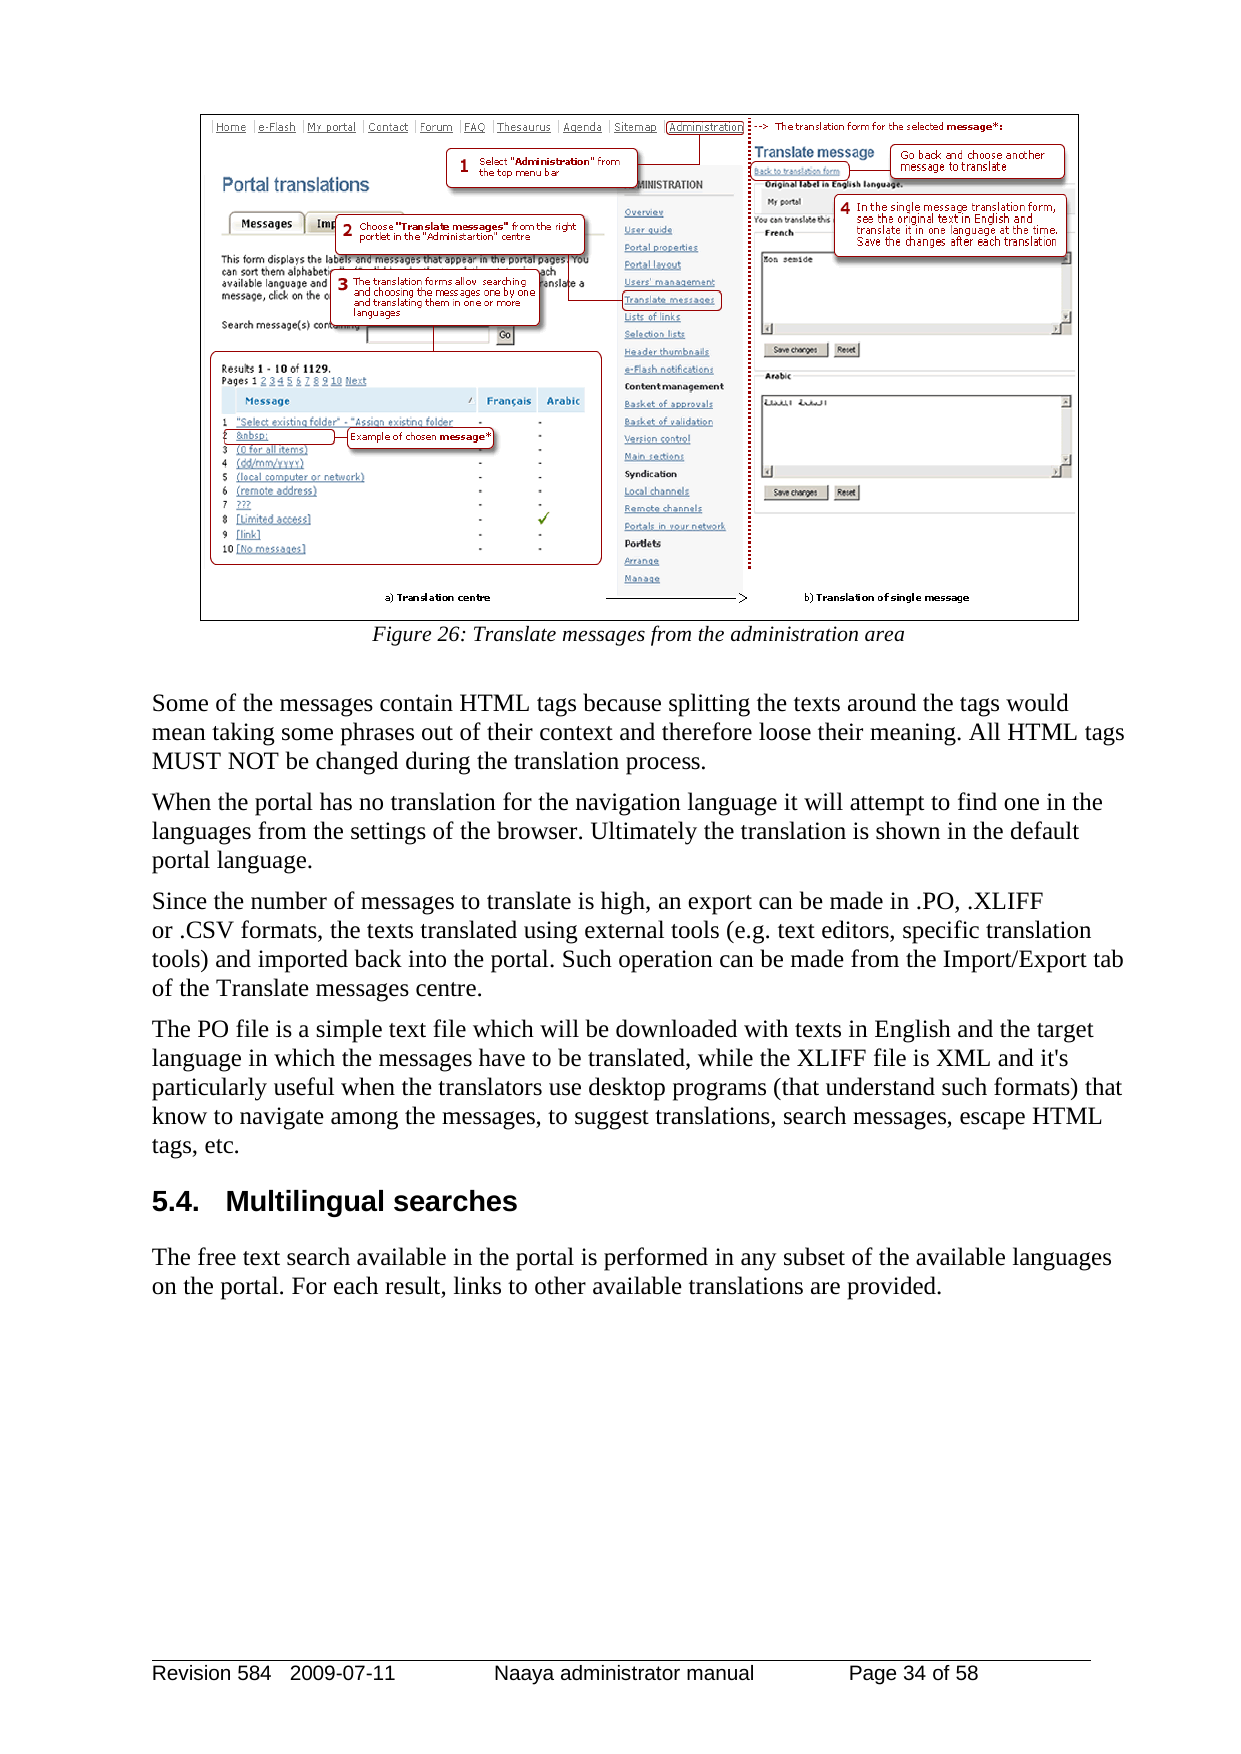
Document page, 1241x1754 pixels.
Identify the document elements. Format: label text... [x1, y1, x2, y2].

text Figure 26: Translate messages from the administration area [133, 114, 1147, 647]
text Some of the messages contain HTML tags because splitting the texts around the tags would mean taking some phrases out of their context and therefore loose their meaning. All HTML tags MUST NOT be changed during the translation process. [152, 688, 1128, 775]
text The free text search available in the portal is performed in any subset of the available languages on the portal. For each result, links to other available translations are provided. [152, 1242, 1128, 1300]
text Since the number of messages to translate is high, an export can be made in .PO, .XLIFF or .CSV formats, the texts translated using external tools (e.g. text editors, specific translation tools) and imported back into the portal. Such operation can be made from the Import/Export tab of the Translate messages centre. [152, 886, 1128, 1002]
subtitle Multilingual searches [152, 1184, 1128, 1217]
text The PO file is a simple text file which will be downloaded with texts in English and the target language in which the messages have to be translated, while the XLIFF file is XML and it's particularly useful when the translators use desktop programs (that understand such formats) that know to navigate among the messages, to suggest translations, search messages, escape HTML tags, etc. [152, 1014, 1128, 1159]
text When the portal has no translation for the navigation language it will attempt to find one in the languages from the settings of the browser. Ultimately the translation is shown in the default portal language. [152, 787, 1128, 874]
